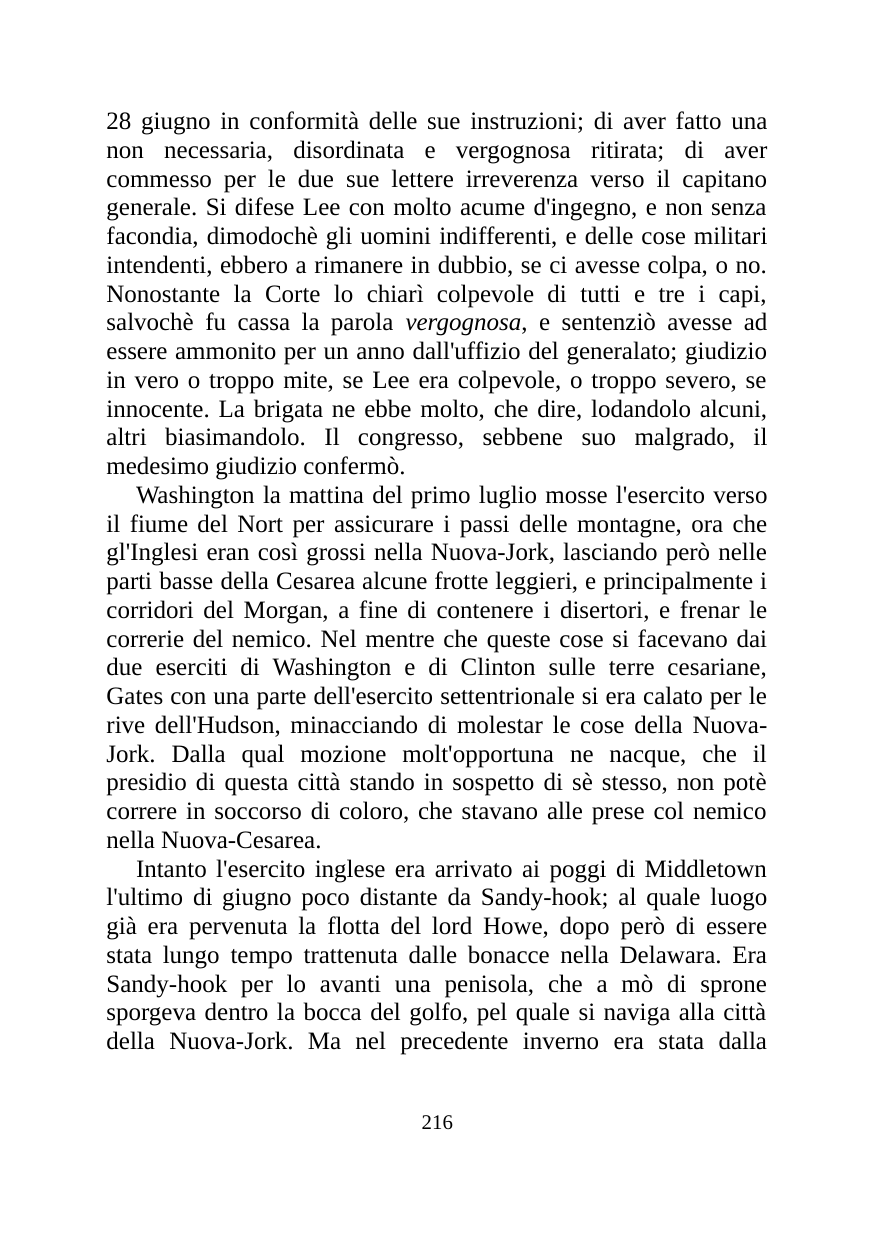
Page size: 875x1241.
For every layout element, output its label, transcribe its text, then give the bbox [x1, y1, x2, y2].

text Intanto l'esercito inglese era arrivato ai poggi di Middletown l'ultimo di giugno poco distante da Sandy-hook; al quale luogo già era pervenuta la flotta del lord Howe, dopo però di essere stata lungo tempo trattenuta dalle bonacce nella Delawara. Era Sandy-hook per lo avanti una penisola, che a mò di sprone sporgeva dentro la bocca del golfo, pel quale si naviga alla città della Nuova-Jork. Ma nel precedente inverno era stata dalla [106, 854, 768, 1055]
text 28 giugno in conformità delle sue instruzioni; di aver fatto una non necessaria, disordinata e vergognosa ritirata; di aver commesso per le due sue lettere irreverenza verso il capitano generale. Si difese Lee con molto acume d'ingegno, e non senza facondia, dimodochè gli uomini indifferenti, e delle cose militari intendenti, ebbero a rimanere in dubbio, se ci avesse colpa, o no. Nonostante la Corte lo chiarì colpevole di tutti e tre i capi, salvochè fu cassa la parola vergognosa, e sentenziò avesse ad essere ammonito per un anno dall'uffizio del generalato; giudizio in vero o troppo mite, se Lee era colpevole, o troppo severo, se innocente. La brigata ne ebbe molto, che dire, lodandolo alcuni, altri biasimandolo. Il congresso, sebbene suo malgrado, il medesimo giudizio confermò. [106, 106, 768, 480]
text Washington la mattina del primo luglio mosse l'esercito verso il fiume del Nort per assicurare i passi delle montagne, ora che gl'Inglesi eran così grossi nella Nuova-Jork, lasciando però nelle parti basse della Cesarea alcune frotte leggieri, e principalmente i corridori del Morgan, a fine di contenere i disertori, e frenar le correrie del nemico. Nel mentre che queste cose si facevano dai due eserciti di Washington e di Clinton sulle terre cesariane, Gates con una parte dell'esercito settentrionale si era calato per le rive dell'Hudson, minacciando di molestar le cose della Nuova-Jork. Dalla qual mozione molt'opportuna ne nacque, che il presidio di questa città stando in sospetto di sè stesso, non potè correre in soccorso di coloro, che stavano alle prese col nemico nella Nuova-Cesarea. [106, 480, 768, 854]
